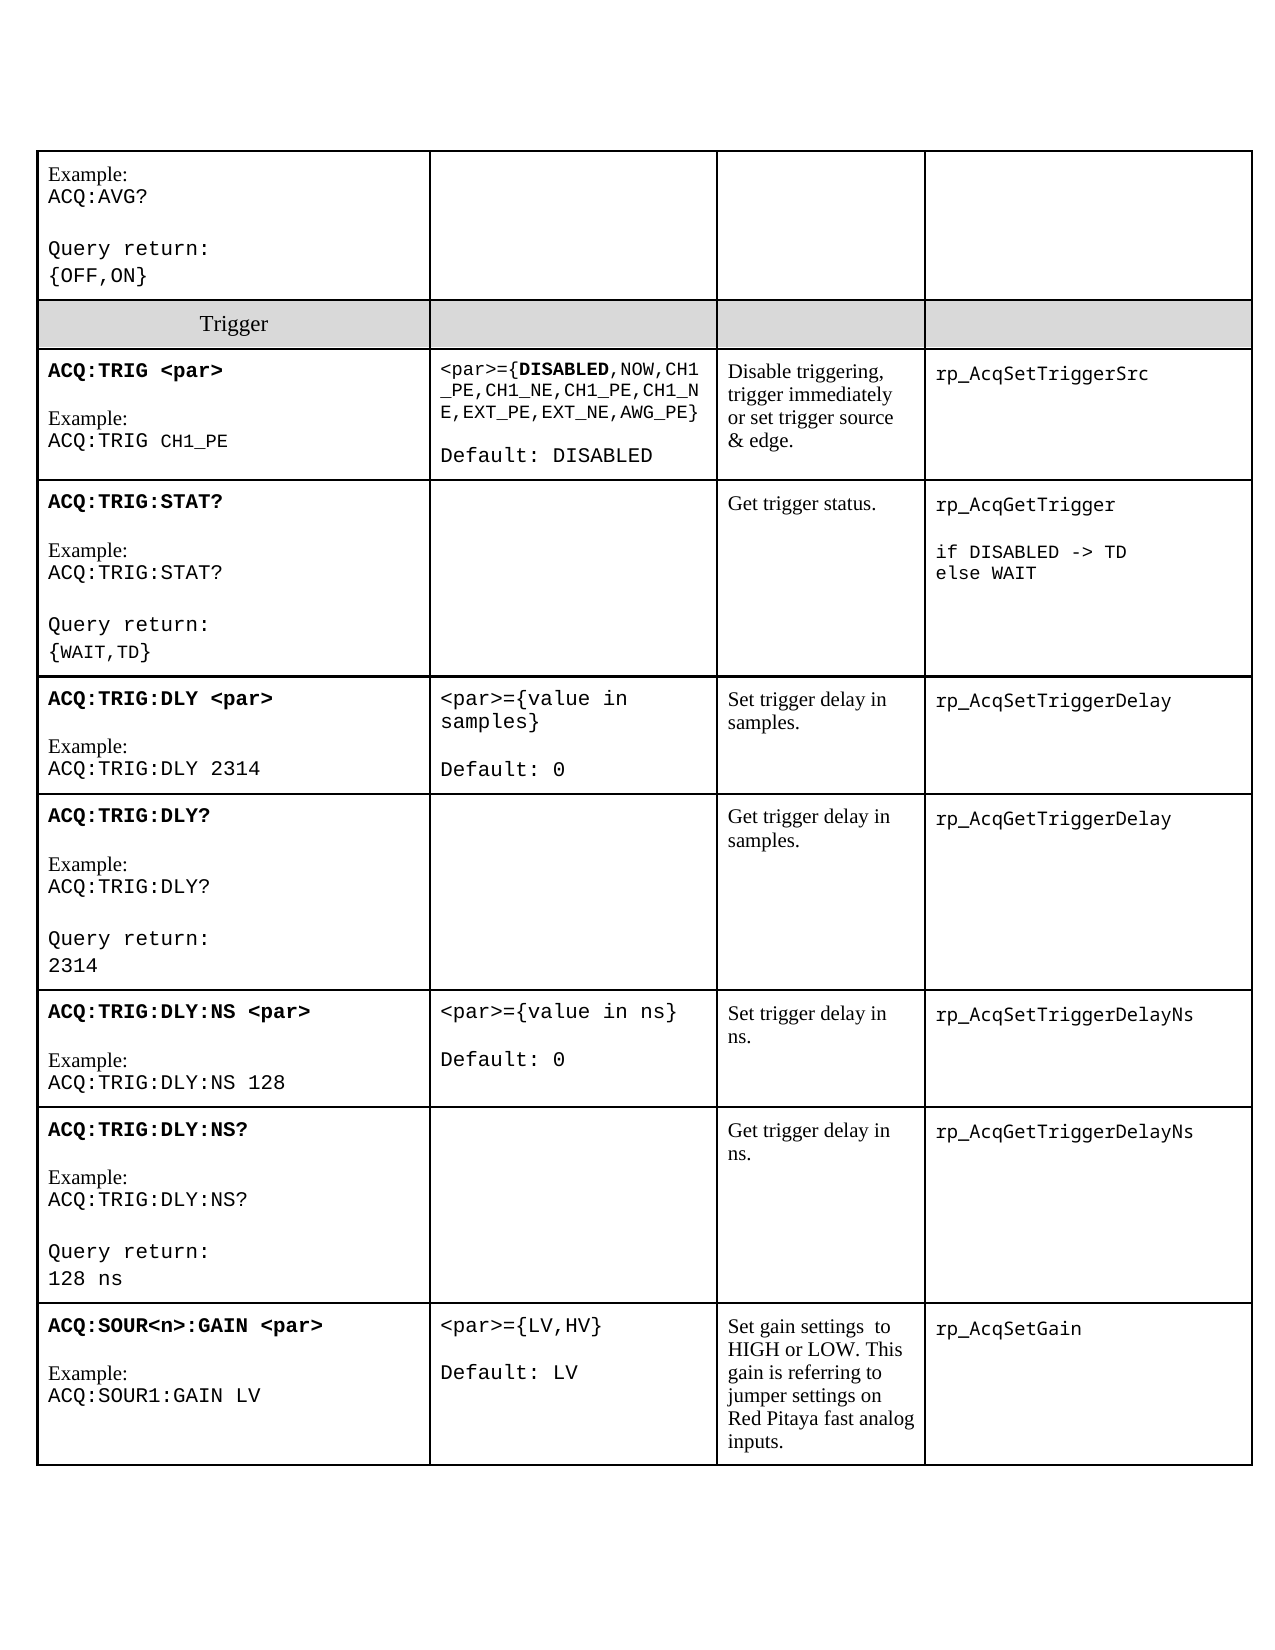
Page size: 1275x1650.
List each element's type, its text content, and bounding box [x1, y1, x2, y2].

table_cell [926, 301, 1251, 347]
table_cell <par>={LV,HV} Default: LV [431, 1304, 716, 1464]
table_cell Get trigger delay in ns. [718, 1108, 924, 1302]
table_cell ACQ:TRIG:DLY:NS? Example: ACQ:TRIG:DLY:NS? Query return: 128 ns [39, 1108, 429, 1302]
table_cell ACQ:TRIG:STAT? Example: ACQ:TRIG:STAT? Query return: {WAIT,TD} [39, 481, 429, 675]
table_cell Get trigger status. [718, 481, 924, 675]
table_cell Disable triggering, trigger immediately or set trigger source & edge. [718, 350, 924, 479]
table_cell [431, 301, 716, 347]
table_cell [431, 795, 716, 989]
table_cell ACQ:TRIG:DLY <par> Example: ACQ:TRIG:DLY 2314 [39, 678, 429, 793]
table_cell [431, 1108, 716, 1302]
table_cell Get trigger delay in samples. [718, 795, 924, 989]
table_cell rp_AcqGetTriggerDelayNs [926, 1108, 1251, 1302]
table_cell [926, 152, 1251, 299]
table_cell rp_AcqSetTriggerDelay [926, 678, 1251, 793]
table_cell Set trigger delay in ns. [718, 991, 924, 1106]
table_cell rp_AcqGetTriggerDelay [926, 795, 1251, 989]
table_cell Set trigger delay in samples. [718, 678, 924, 793]
table_cell rp_AcqSetGain [926, 1304, 1251, 1464]
table_cell [718, 301, 924, 347]
table_cell ACQ:TRIG:DLY:NS <par> Example: ACQ:TRIG:DLY:NS 128 [39, 991, 429, 1106]
table_cell Trigger [39, 301, 429, 347]
table_cell Set gain settings to HIGH or LOW. This gain is referring to jumper settings on Red Pitaya fast analog inputs. [718, 1304, 924, 1464]
table_cell ACQ:SOUR<n>:GAIN <par> Example: ACQ:SOUR1:GAIN LV [39, 1304, 429, 1464]
table_cell [431, 481, 716, 675]
table_cell <par>={value in samples} Default: 0 [431, 678, 716, 793]
table_cell [718, 152, 924, 299]
table_cell rp_AcqSetTriggerSrc [926, 350, 1251, 479]
table_cell [431, 152, 716, 299]
table_cell <par>={DISABLED,NOW,CH1_PE,CH1_NE,CH1_PE,CH1_NE,EXT_PE,EXT_NE,AWG_PE} Default: DISABLED [431, 350, 716, 479]
table_cell ACQ:TRIG <par> Example: ACQ:TRIG CH1_PE [39, 350, 429, 479]
table_cell Example: ACQ:AVG? Query return: {OFF,ON} [39, 152, 429, 299]
table_cell <par>={value in ns} Default: 0 [431, 991, 716, 1106]
table_cell rp_AcqSetTriggerDelayNs [926, 991, 1251, 1106]
table_cell rp_AcqGetTrigger if DISABLED -> TD else WAIT [926, 481, 1251, 675]
table_cell ACQ:TRIG:DLY? Example: ACQ:TRIG:DLY? Query return: 2314 [39, 795, 429, 989]
